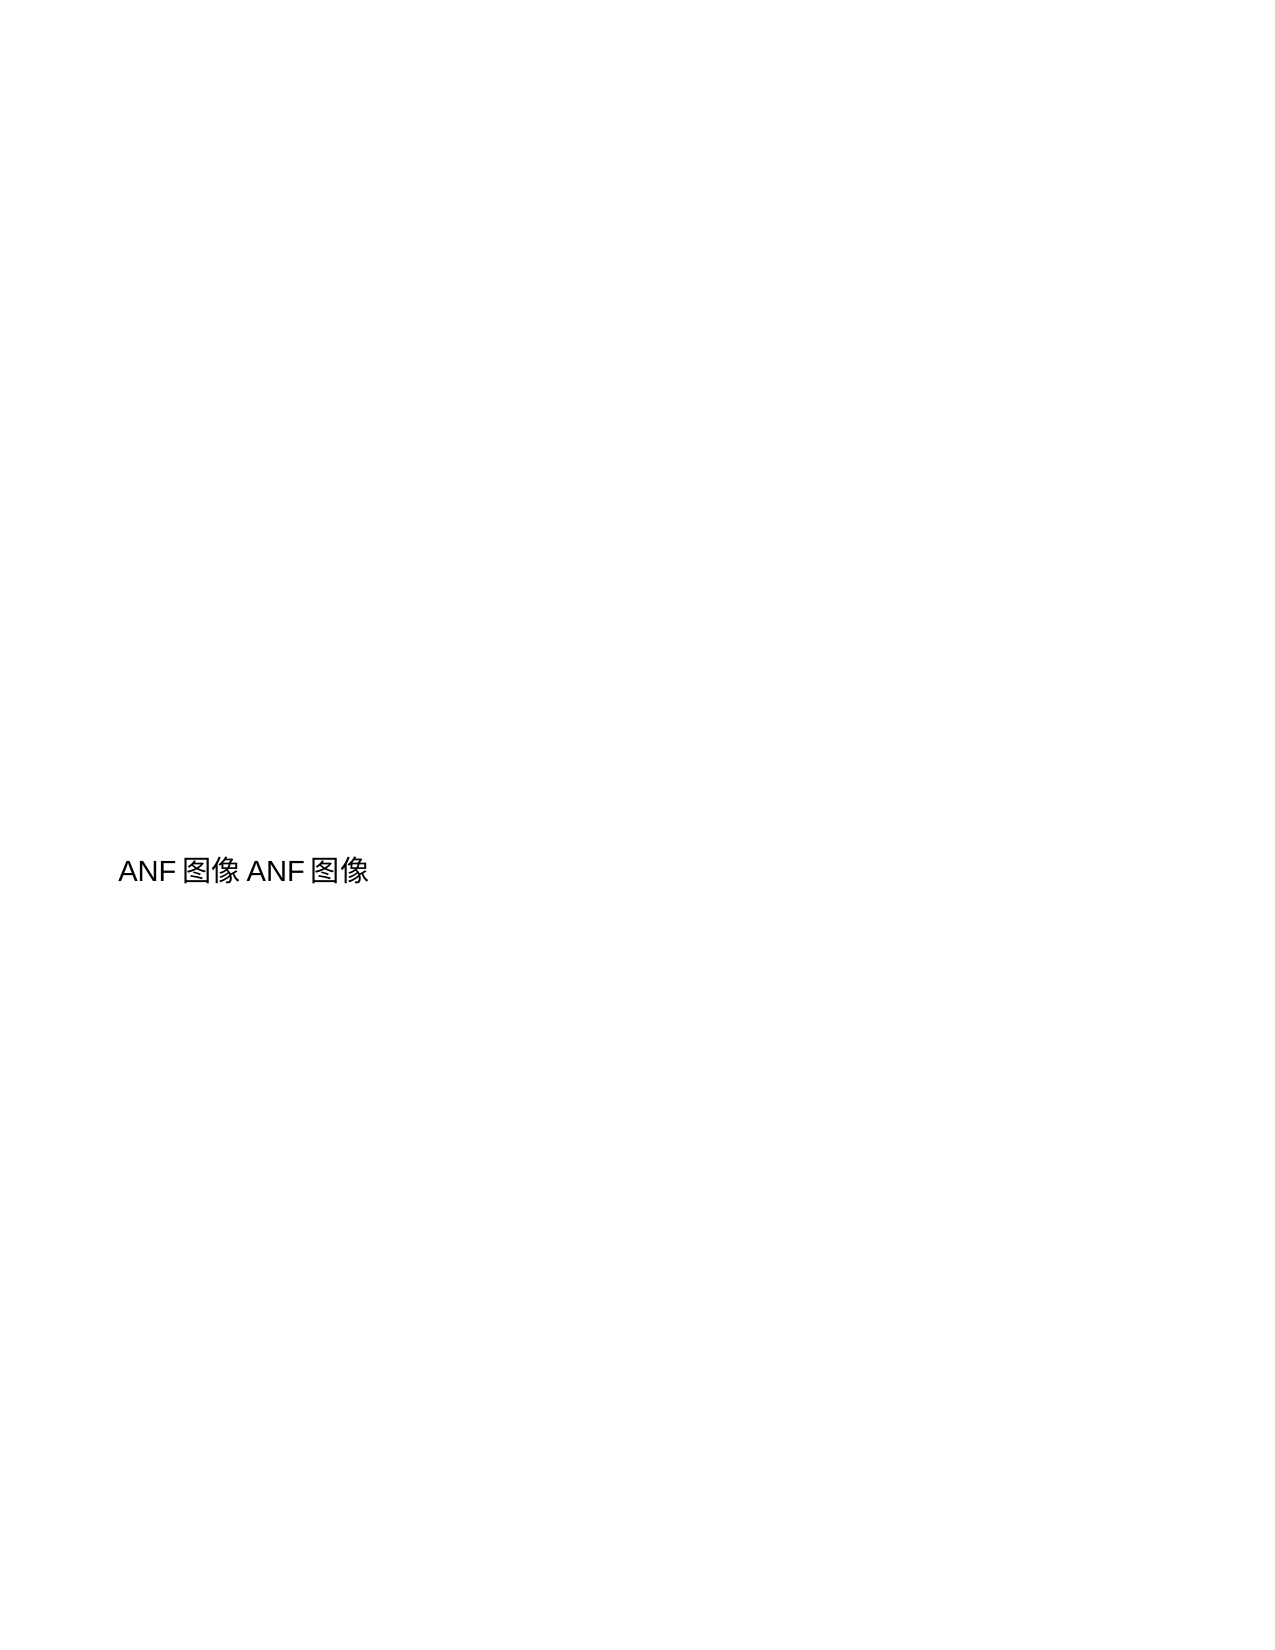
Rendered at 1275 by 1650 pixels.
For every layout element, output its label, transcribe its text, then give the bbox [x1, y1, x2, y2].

text ANF图像ANF图像 [118, 118, 1157, 890]
